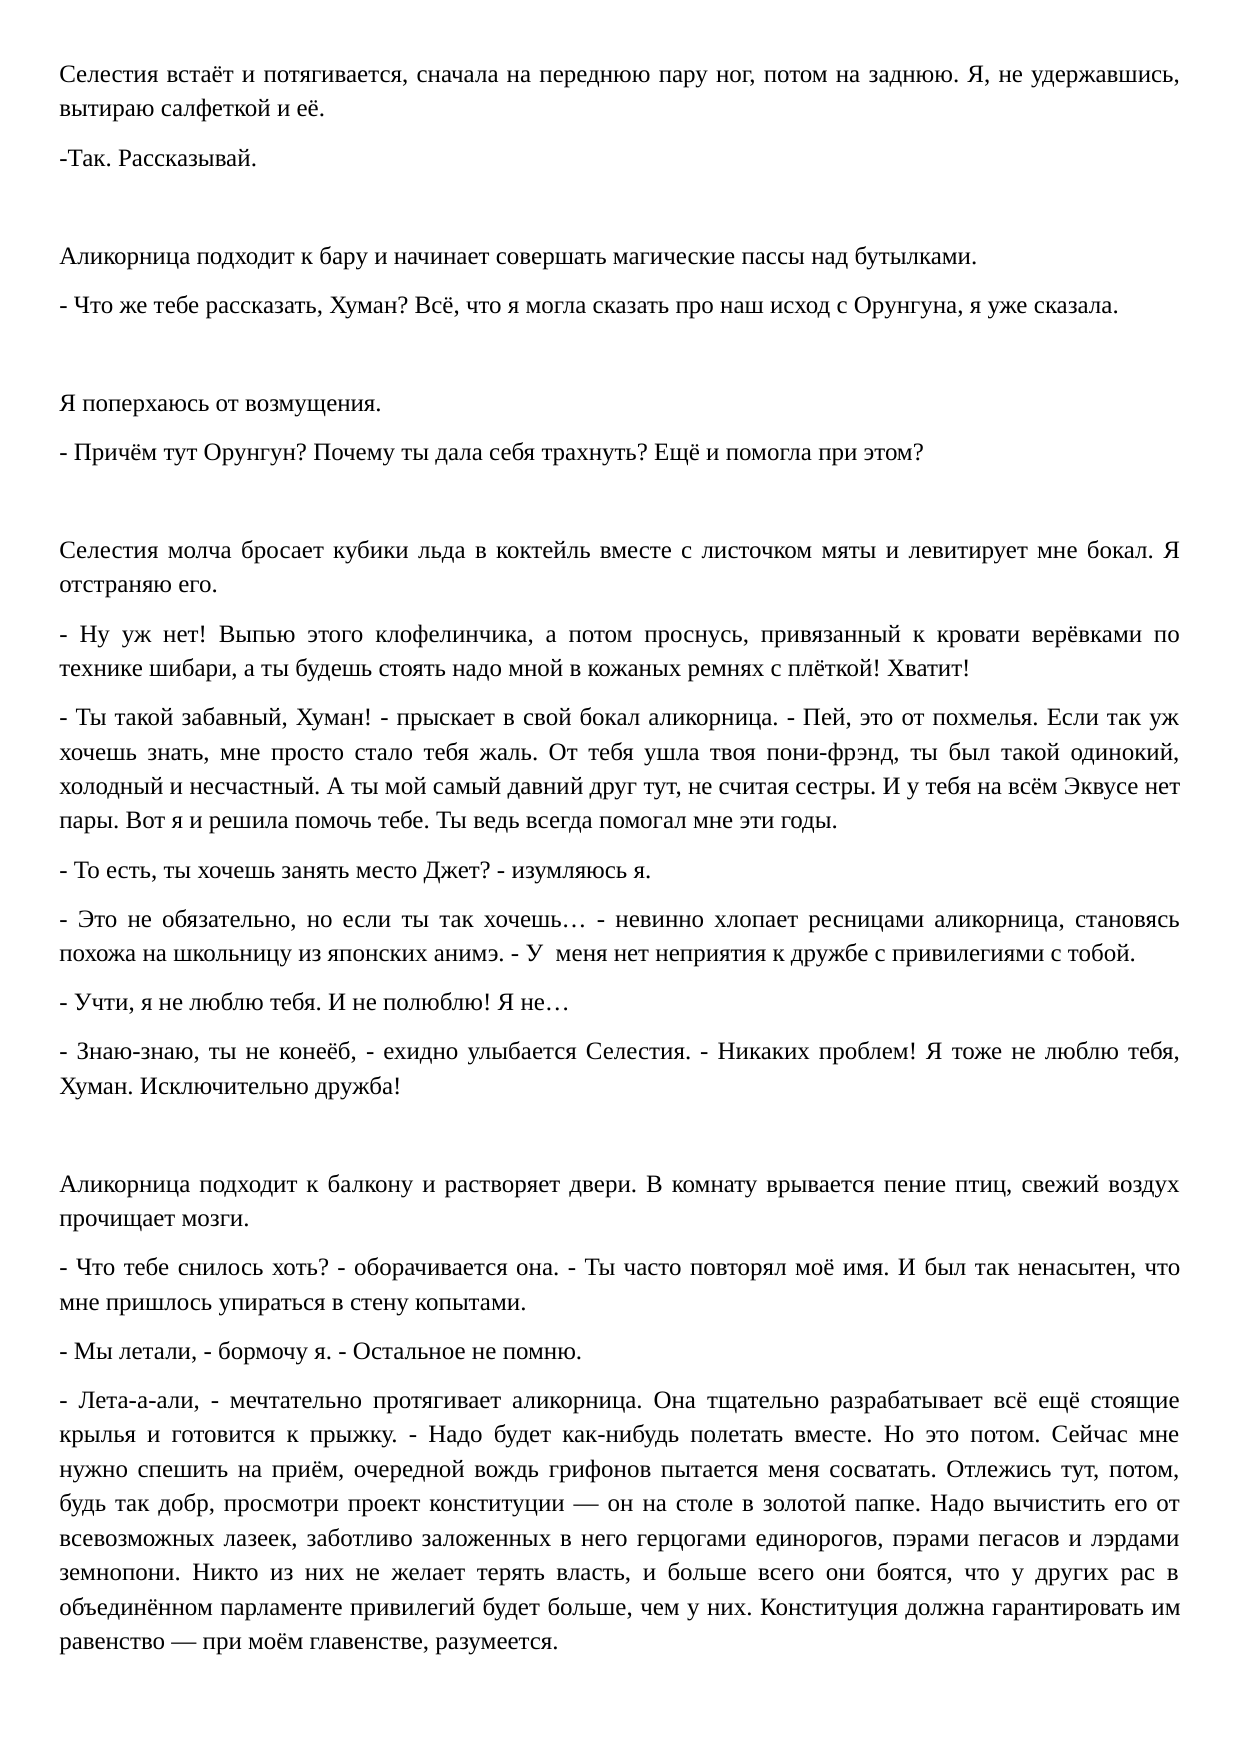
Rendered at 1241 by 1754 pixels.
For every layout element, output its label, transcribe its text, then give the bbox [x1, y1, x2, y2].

text - Учти, я не люблю тебя. И не полюблю! Я не… [59, 987, 1181, 1016]
text - Это не обязательно, но если ты так хочешь… - невинно хлопает ресницами аликорница, становясь похожа на школьницу из японских анимэ. - У меня нет неприятия к дружбе с привилегиями с тобой. [59, 904, 1181, 967]
text - Причём тут Орунгун? Почему ты дала себя трахнуть? Ещё и помогла при этом? [59, 437, 1181, 466]
text - То есть, ты хочешь занять место Джет? - изумляюсь я. [59, 855, 1181, 883]
text - Что тебе снилось хоть? - оборачивается она. - Ты часто повторял моё имя. И был так ненасытен, что мне пришлось упираться в стену копытами. [59, 1252, 1181, 1316]
text - Лета-а-али, - мечтательно протягивает аликорница. Она тщательно разрабатывает всё ещё стоящие крылья и готовится к прыжку. - Надо будет как-нибудь полетать вместе. Но это потом. Сейчас мне нужно спешить на приём, очередной вождь грифонов пытается меня сосватать. Отлежись тут, потом, будь так добр, просмотри проект конституции — он на столе в золотой папке. Надо вычистить его от всевозможных лазеек, заботливо заложенных в него герцогами единорогов, пэрами пегасов и лэрдами земнопони. Никто из них не желает терять власть, и больше всего они боятся, что у других рас в объединённом парламенте привилегий будет больше, чем у них. Конституция должна гарантировать им равенство — при моём главенстве, разумеется. [59, 1385, 1181, 1655]
text - Что же тебе рассказать, Хуман? Всё, что я могла сказать про наш исход с Орунгуна, я уже сказала. [59, 290, 1181, 318]
text -Так. Рассказывай. [59, 143, 1181, 171]
text - Ты такой забавный, Хуман! - прыскает в свой бокал аликорница. - Пей, это от похмелья. Если так уж хочешь знать, мне просто стало тебя жаль. От тебя ушла твоя пони-фрэнд, ты был такой одинокий, холодный и несчастный. А ты мой самый давний друг тут, не считая сестры. И у тебя на всём Эквусе нет пары. Вот я и решила помочь тебе. Ты ведь всегда помогал мне эти годы. [59, 702, 1181, 834]
text - Мы летали, - бормочу я. - Остальное не помню. [59, 1336, 1181, 1365]
text Я поперхаюсь от возмущения. [59, 388, 1181, 417]
text Селестия молча бросает кубики льда в коктейль вместе с листочком мяты и левитирует мне бокал. Я отстраняю его. [59, 535, 1181, 598]
text Аликорница подходит к балкону и растворяет двери. В комнату врывается пение птиц, свежий воздух прочищает мозги. [59, 1169, 1181, 1232]
text - Знаю-знаю, ты не конеёб, - ехидно улыбается Селестия. - Никаких проблем! Я тоже не люблю тебя, Хуман. Исключительно дружба! [59, 1036, 1181, 1099]
text Аликорница подходит к бару и начинает совершать магические пассы над бутылками. [59, 241, 1181, 269]
text - Ну уж нет! Выпью этого клофелинчика, а потом проснусь, привязанный к кровати верёвками по технике шибари, а ты будешь стоять надо мной в кожаных ремнях с плёткой! Хватит! [59, 619, 1181, 682]
text Селестия встаёт и потягивается, сначала на переднюю пару ног, потом на заднюю. Я, не удержавшись, вытираю салфеткой и её. [59, 59, 1181, 122]
